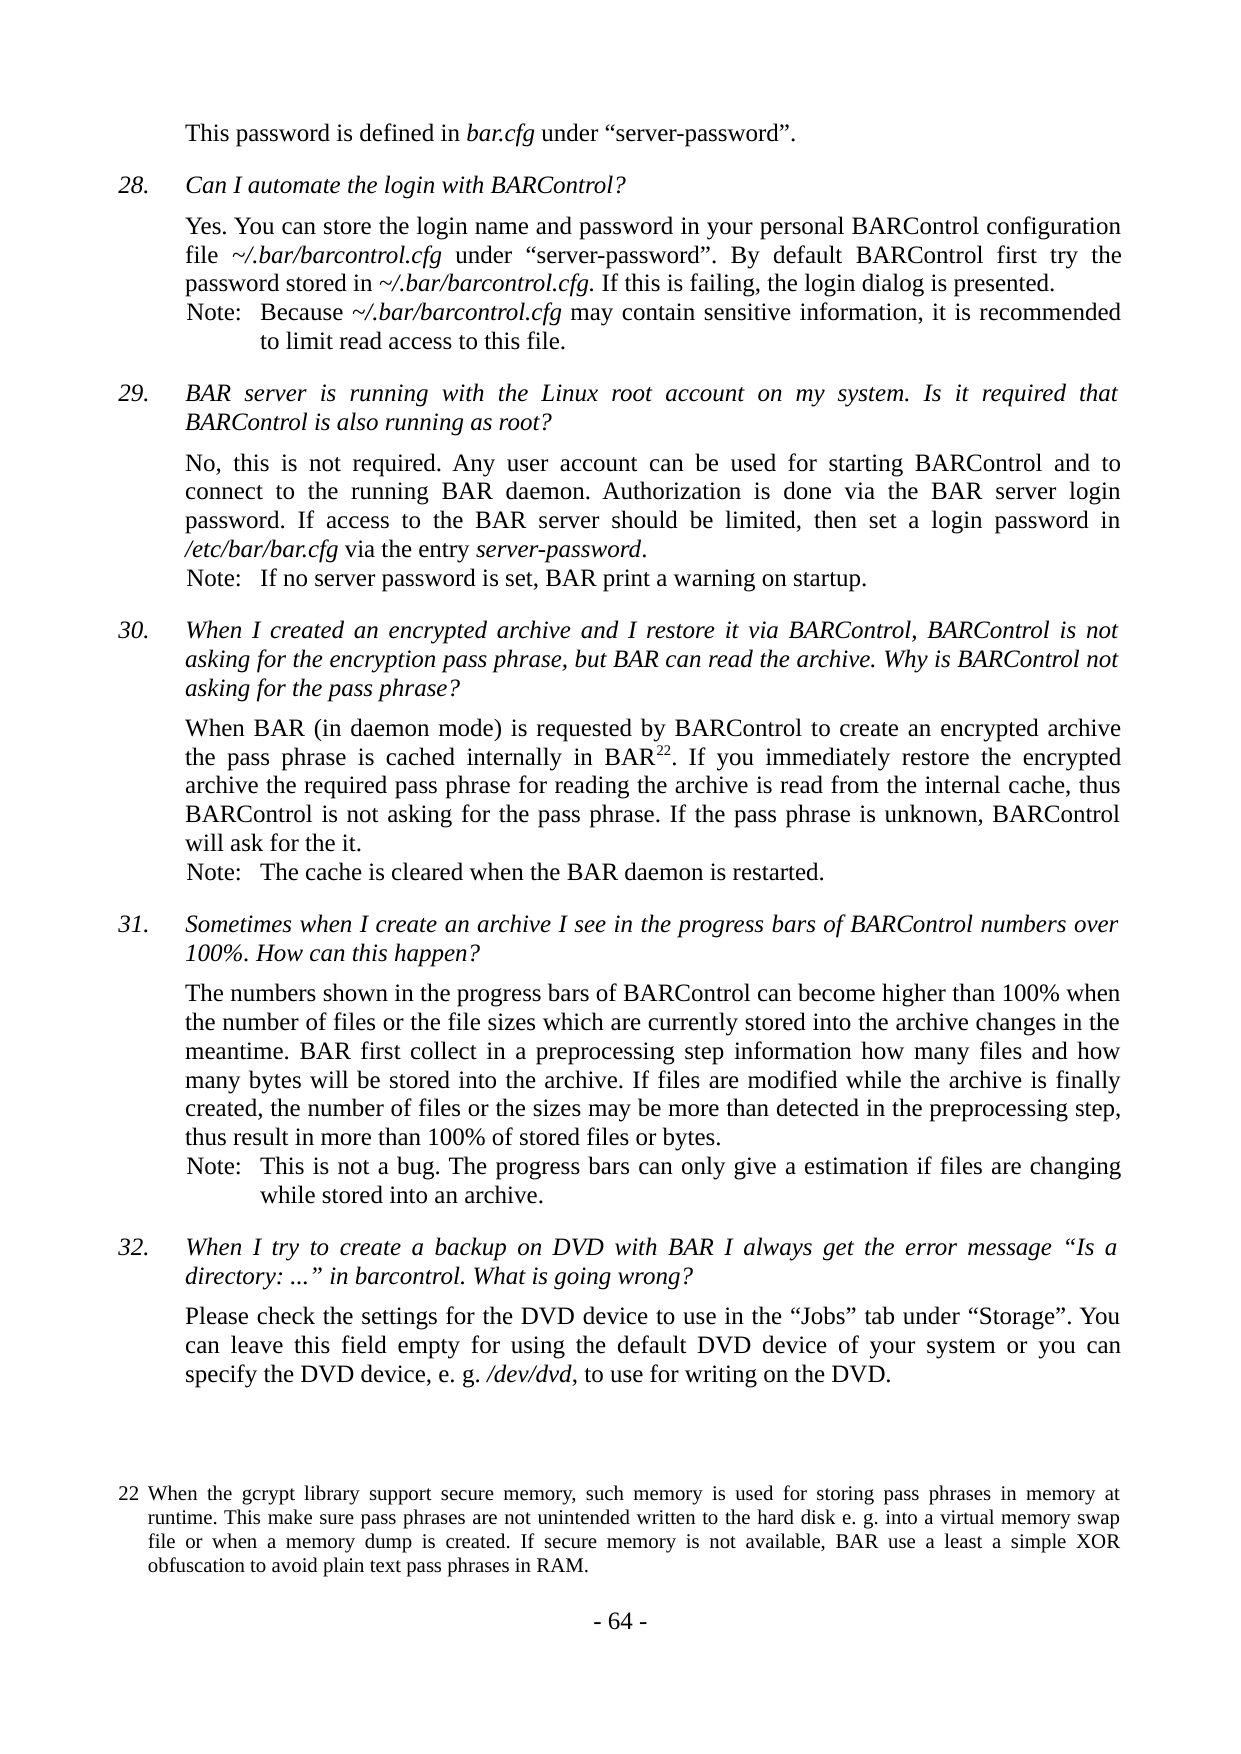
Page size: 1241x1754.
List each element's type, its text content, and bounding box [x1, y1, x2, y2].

text This password is defined in bar.cfg under “server-password”. [185, 118, 1122, 147]
text Note: If no server password is set, BAR print a warning on startup. [186, 563, 1122, 591]
list Can I automate the login with BARControl? [118, 171, 1122, 199]
text Note: This is not a bug. The progress bars can only give a estimation if files are changing while stored into an archive. [186, 1151, 1122, 1208]
list Sometimes when I create an archive I see in the progress bars of BARControl numbers over 100%. How can this happen? [118, 909, 1122, 967]
text When the gcrypt library support secure memory, such memory is used for storing pass phrases in memory at runtime. This make sure pass phrases are not unintended written to the hard disk e. g. into a virtual memory swap file or when a memory dump is created. If secure memory is not available, BAR use a least a simple XOR obfuscation to avoid plain text pass phrases in RAM. [118, 1481, 1122, 1577]
text Please check the settings for the DVD device to use in the “Jobs” tab under “Storage”. You can leave this field empty for using the default DVD device of your system or you can specify the DVD device, e. g. /dev/dvd, to use for writing on the DVD. [185, 1301, 1122, 1388]
text Note: The cache is cleared when the BAR daemon is restarted. [186, 857, 1122, 886]
list BAR server is running with the Linux root account on my system. Is it required that BARControl is also running as root? [118, 378, 1122, 436]
text Yes. You can store the login name and password in your personal BARControl configuration file ~/.bar/barcontrol.cfg under “server-password”. By default BARControl first try the password stored in ~/.bar/barcontrol.cfg. If this is failing, the login dialog is presented. [185, 211, 1122, 297]
text When BAR (in daemon mode) is requested by BARControl to create an encrypted archive the pass phrase is cached internally in BAR. If you immediately restore the encrypted archive the required pass phrase for reading the archive is read from the internal cache, thus BARControl is not asking for the pass phrase. If the pass phrase is unknown, BARControl will ask for the it. [185, 713, 1122, 857]
list When I created an encrypted archive and I restore it via BARControl, BARControl is not asking for the encryption pass phrase, but BAR can read the archive. Why is BARControl not asking for the pass phrase? [118, 615, 1122, 701]
text Note: Because ~/.bar/barcontrol.cfg may contain sensitive information, it is recommended to limit read access to this file. [186, 297, 1122, 355]
list When I try to create a backup on DVD with BAR I always get the error message “Is a directory: ...” in barcontrol. What is going wrong? [118, 1232, 1122, 1290]
text No, this is not required. Any user account can be used for starting BARControl and to connect to the running BAR daemon. Authorization is done via the BAR server login password. If access to the BAR server should be limited, then set a login password in /etc/bar/bar.cfg via the entry server-password. [185, 448, 1122, 563]
text The numbers shown in the progress bars of BARControl can become higher than 100% when the number of files or the file sizes which are currently stored into the archive changes in the meantime. BAR first collect in a preprocessing step information how many files and how many bytes will be stored into the archive. If files are modified while the archive is finally created, the number of files or the sizes may be more than detected in the preprocessing step, thus result in more than 100% of stored files or bytes. [185, 978, 1122, 1151]
